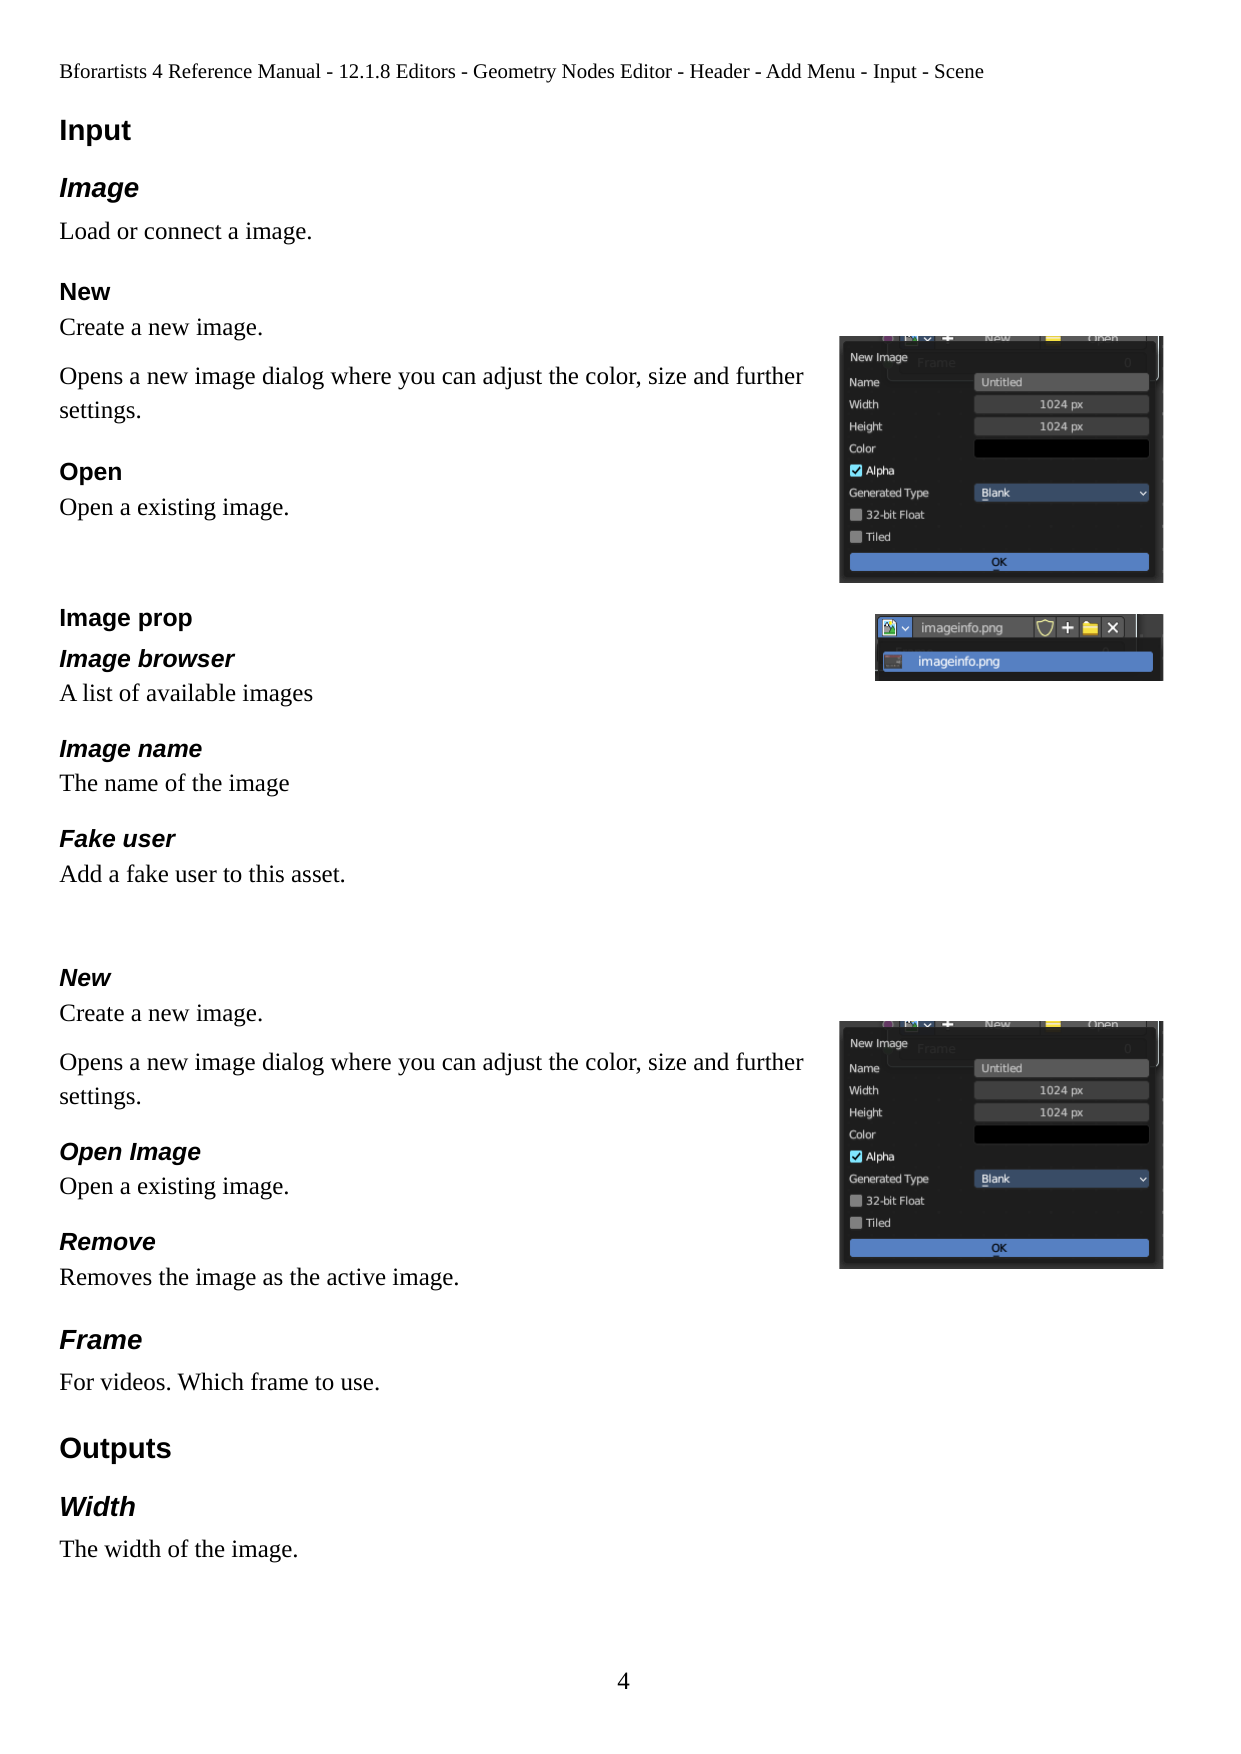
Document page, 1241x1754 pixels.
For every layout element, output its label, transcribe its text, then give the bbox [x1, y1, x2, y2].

text Opens a new image dialog where you can adjust the color, size and further settings. [59, 1047, 839, 1110]
subtitle Open [59, 457, 839, 486]
text Add a fake user to this asset. [59, 859, 1181, 887]
subtitle Open Image [59, 1137, 839, 1165]
subtitle Frame [59, 1323, 1181, 1355]
text A list of available images [59, 678, 1181, 707]
text [1164, 492, 1181, 521]
text Open a existing image. [59, 1171, 839, 1200]
text Load or connect a image. [59, 216, 1181, 244]
text Removes the image as the active image. [59, 1262, 1181, 1290]
text The name of the image [59, 768, 1181, 797]
subtitle New [59, 277, 1181, 306]
subtitle New [59, 963, 1181, 992]
subtitle Outputs [59, 1431, 1181, 1465]
text [1164, 1171, 1181, 1200]
subtitle Image browser [59, 644, 875, 672]
text Open a existing image. [59, 492, 839, 521]
subtitle Input [59, 113, 1181, 146]
subtitle Width [59, 1490, 1181, 1522]
picture [875, 614, 1164, 681]
subtitle Fake user [59, 824, 1181, 852]
picture [839, 1021, 1164, 1269]
text The width of the image. [59, 1534, 1181, 1563]
subtitle Image [59, 171, 1181, 203]
picture [839, 336, 1164, 583]
subtitle Image name [59, 734, 1181, 762]
text For videos. Which frame to use. [59, 1367, 1181, 1396]
text Create a new image. [59, 998, 1181, 1027]
subtitle [1164, 1137, 1181, 1165]
subtitle Image prop [59, 603, 1181, 631]
subtitle [1164, 1227, 1181, 1255]
subtitle [1164, 644, 1181, 672]
text Create a new image. [59, 312, 1181, 341]
text Opens a new image dialog where you can adjust the color, size and further settings. [59, 361, 839, 424]
subtitle [1164, 457, 1181, 486]
subtitle Remove [59, 1227, 839, 1255]
